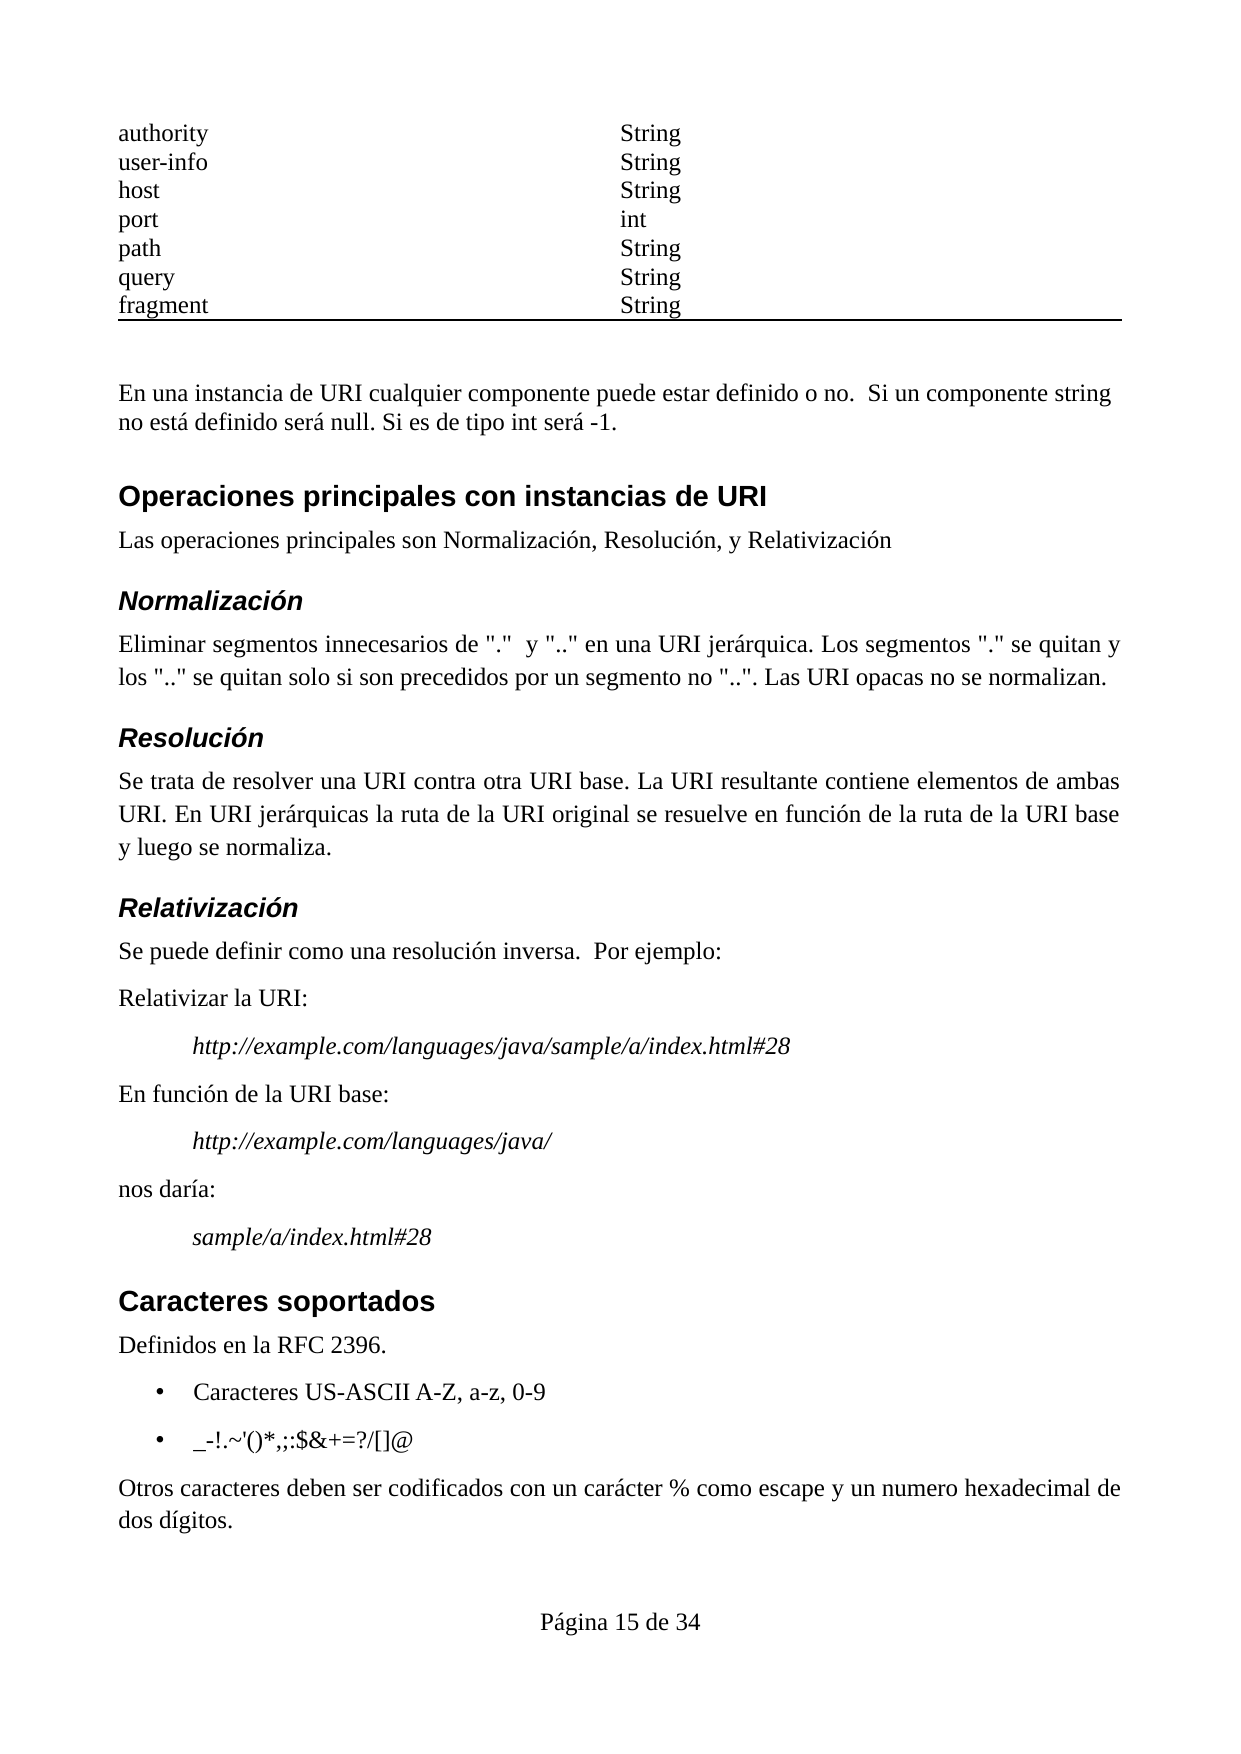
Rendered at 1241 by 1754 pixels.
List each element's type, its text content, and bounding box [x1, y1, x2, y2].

table_cell int [620, 204, 1122, 233]
table_cell fragment [118, 291, 620, 319]
table_cell String [620, 147, 1122, 176]
table_cell host [118, 176, 620, 204]
subtitle Relativización [118, 892, 1122, 923]
text En función de la URI base: [118, 1079, 1122, 1107]
text En una instancia de URI cualquier componente puede estar definido o no. Si un componente string no está definido será null. Si es de tipo int será -1. [118, 378, 1122, 436]
text Las operaciones principales son Normalización, Resolución, y Relativización [118, 525, 1122, 554]
table_cell String [620, 262, 1122, 291]
text Otros caracteres deben ser codificados con un carácter % como escape y un numero hexadecimal de dos dígitos. [118, 1473, 1122, 1534]
subtitle Operaciones principales con instancias de URI [118, 479, 1122, 513]
text Definidos en la RFC 2396. [118, 1330, 1122, 1358]
table_cell port [118, 204, 620, 233]
table_cell String [620, 233, 1122, 262]
text http://example.com/languages/java/sample/a/index.html#28 [118, 1031, 1122, 1060]
text http://example.com/languages/java/ [118, 1126, 1122, 1155]
table_cell query [118, 262, 620, 291]
table_cell user-info [118, 147, 620, 176]
table_cell String [620, 176, 1122, 204]
subtitle Normalización [118, 585, 1122, 617]
list _-!.~'()*,;:$&+=?/[]@ [156, 1425, 1122, 1454]
table_cell String [620, 291, 1122, 319]
text sample/a/index.html#28 [118, 1222, 1122, 1250]
text nos daría: [118, 1174, 1122, 1203]
table_cell path [118, 233, 620, 262]
table_cell authority [118, 118, 620, 147]
list Caracteres US-ASCII A-Z, a-z, 0-9 [156, 1377, 1122, 1406]
text Eliminar segmentos innecesarios de "." y ".." en una URI jerárquica. Los segmentos "." se quitan y los ".." se quitan solo si son precedidos por un segmento no "..". Las URI opacas no se normalizan. [118, 629, 1122, 691]
subtitle Caracteres soportados [118, 1284, 1122, 1317]
table_cell String [620, 118, 1122, 147]
text Relativizar la URI: [118, 983, 1122, 1012]
text Se puede definir como una resolución inversa. Por ejemplo: [118, 936, 1122, 965]
text Se trata de resolver una URI contra otra URI base. La URI resultante contiene elementos de ambas URI. En URI jerárquicas la ruta de la URI original se resuelve en función de la ruta de la URI base y luego se normaliza. [118, 766, 1122, 861]
subtitle Resolución [118, 722, 1122, 753]
